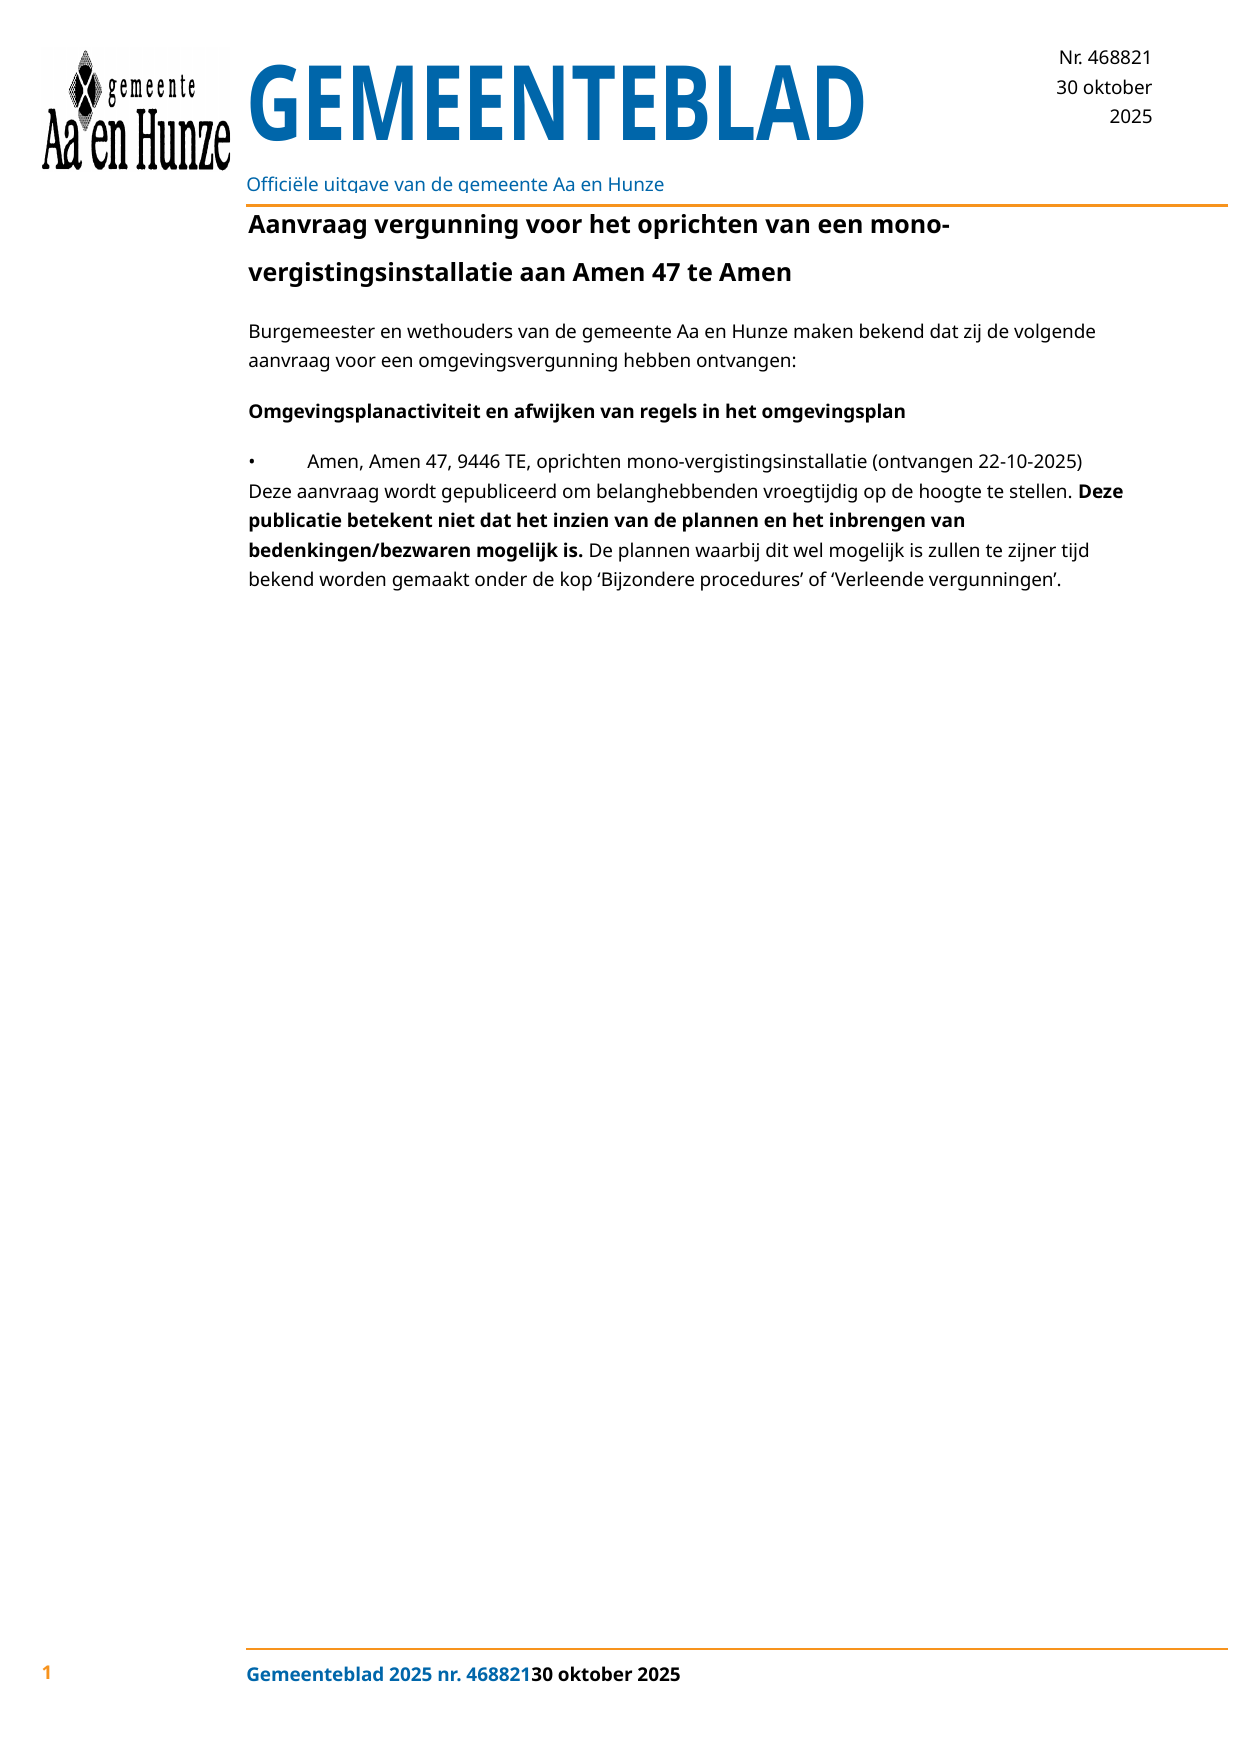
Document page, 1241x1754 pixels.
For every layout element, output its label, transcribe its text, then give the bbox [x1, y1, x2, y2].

picture [41, 47, 231, 172]
list Amen, Amen 47, 9446 TE, oprichten mono-vergistingsinstallatie (ontvangen 22-10-2025) [248, 448, 1152, 474]
text Deze aanvraag wordt gepubliceerd om belanghebbenden vroegtijdig op de hoogte te stellen. Deze publicatie betekent niet dat het inzien van de plannen en het inbrengen van bedenkingen/bezwaren mogelijk is. De plannen waarbij dit wel mogelijk is zullen te zijner tijd bekend worden gemaakt onder de kop ‘Bijzondere procedures’ of ‘Verleende vergunningen’. [248, 478, 1152, 592]
text Aanvraag vergunning voor het oprichten van een mono-vergistingsinstallatie aan Amen 47 te Amen [248, 207, 1152, 288]
text Omgevingsplanactiviteit en afwijken van regels in het omgevingsplan [248, 398, 1152, 424]
text Burgemeester en wethouders van de gemeente Aa en Hunze maken bekend dat zij de volgende aanvraag voor een omgevingsvergunning hebben ontvangen: [248, 318, 1152, 373]
